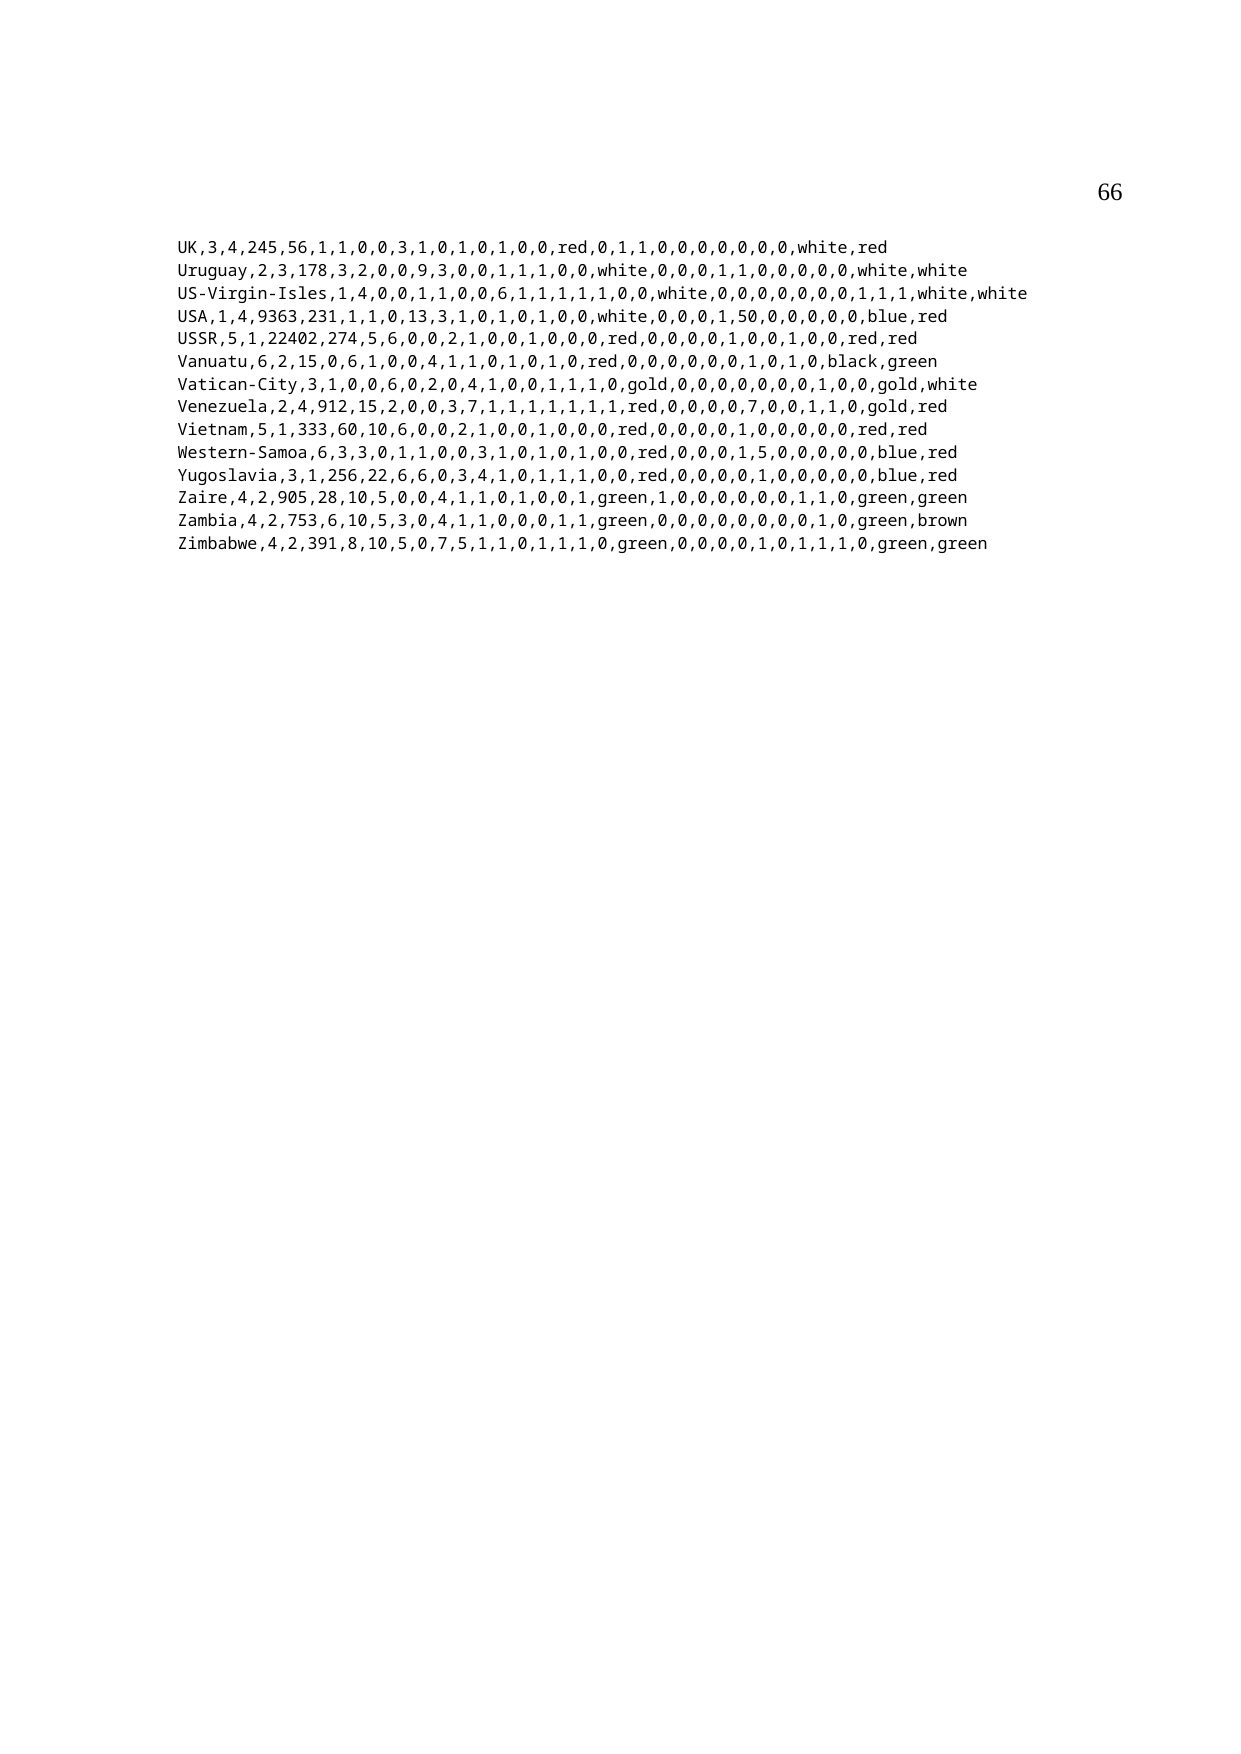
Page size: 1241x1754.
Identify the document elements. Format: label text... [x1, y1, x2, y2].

text Venezuela,2,4,912,15,2,0,0,3,7,1,1,1,1,1,1,1,red,0,0,0,0,7,0,0,1,1,0,gold,red [177, 395, 1122, 418]
text Yugoslavia,3,1,256,22,6,6,0,3,4,1,0,1,1,1,0,0,red,0,0,0,0,1,0,0,0,0,0,blue,red [177, 463, 1122, 486]
text USSR,5,1,22402,274,5,6,0,0,2,1,0,0,1,0,0,0,red,0,0,0,0,1,0,0,1,0,0,red,red [177, 327, 1122, 350]
text Vietnam,5,1,333,60,10,6,0,0,2,1,0,0,1,0,0,0,red,0,0,0,0,1,0,0,0,0,0,red,red [177, 418, 1122, 441]
text Vanuatu,6,2,15,0,6,1,0,0,4,1,1,0,1,0,1,0,red,0,0,0,0,0,0,1,0,1,0,black,green [177, 350, 1122, 372]
text UK,3,4,245,56,1,1,0,0,3,1,0,1,0,1,0,0,red,0,1,1,0,0,0,0,0,0,0,white,red [177, 236, 1122, 259]
text Zaire,4,2,905,28,10,5,0,0,4,1,1,0,1,0,0,1,green,1,0,0,0,0,0,0,1,1,0,green,green [177, 486, 1122, 509]
text Zambia,4,2,753,6,10,5,3,0,4,1,1,0,0,0,1,1,green,0,0,0,0,0,0,0,0,1,0,green,brown [177, 509, 1122, 531]
text Uruguay,2,3,178,3,2,0,0,9,3,0,0,1,1,1,0,0,white,0,0,0,1,1,0,0,0,0,0,white,white [177, 259, 1122, 282]
text US-Virgin-Isles,1,4,0,0,1,1,0,0,6,1,1,1,1,1,0,0,white,0,0,0,0,0,0,0,1,1,1,white,white [177, 282, 1122, 304]
text Vatican-City,3,1,0,0,6,0,2,0,4,1,0,0,1,1,1,0,gold,0,0,0,0,0,0,0,1,0,0,gold,white [177, 372, 1122, 395]
text Zimbabwe,4,2,391,8,10,5,0,7,5,1,1,0,1,1,1,0,green,0,0,0,0,1,0,1,1,1,0,green,green [177, 531, 1122, 554]
text Western-Samoa,6,3,3,0,1,1,0,0,3,1,0,1,0,1,0,0,red,0,0,0,1,5,0,0,0,0,0,blue,red [177, 441, 1122, 463]
text USA,1,4,9363,231,1,1,0,13,3,1,0,1,0,1,0,0,white,0,0,0,1,50,0,0,0,0,0,blue,red [177, 304, 1122, 327]
